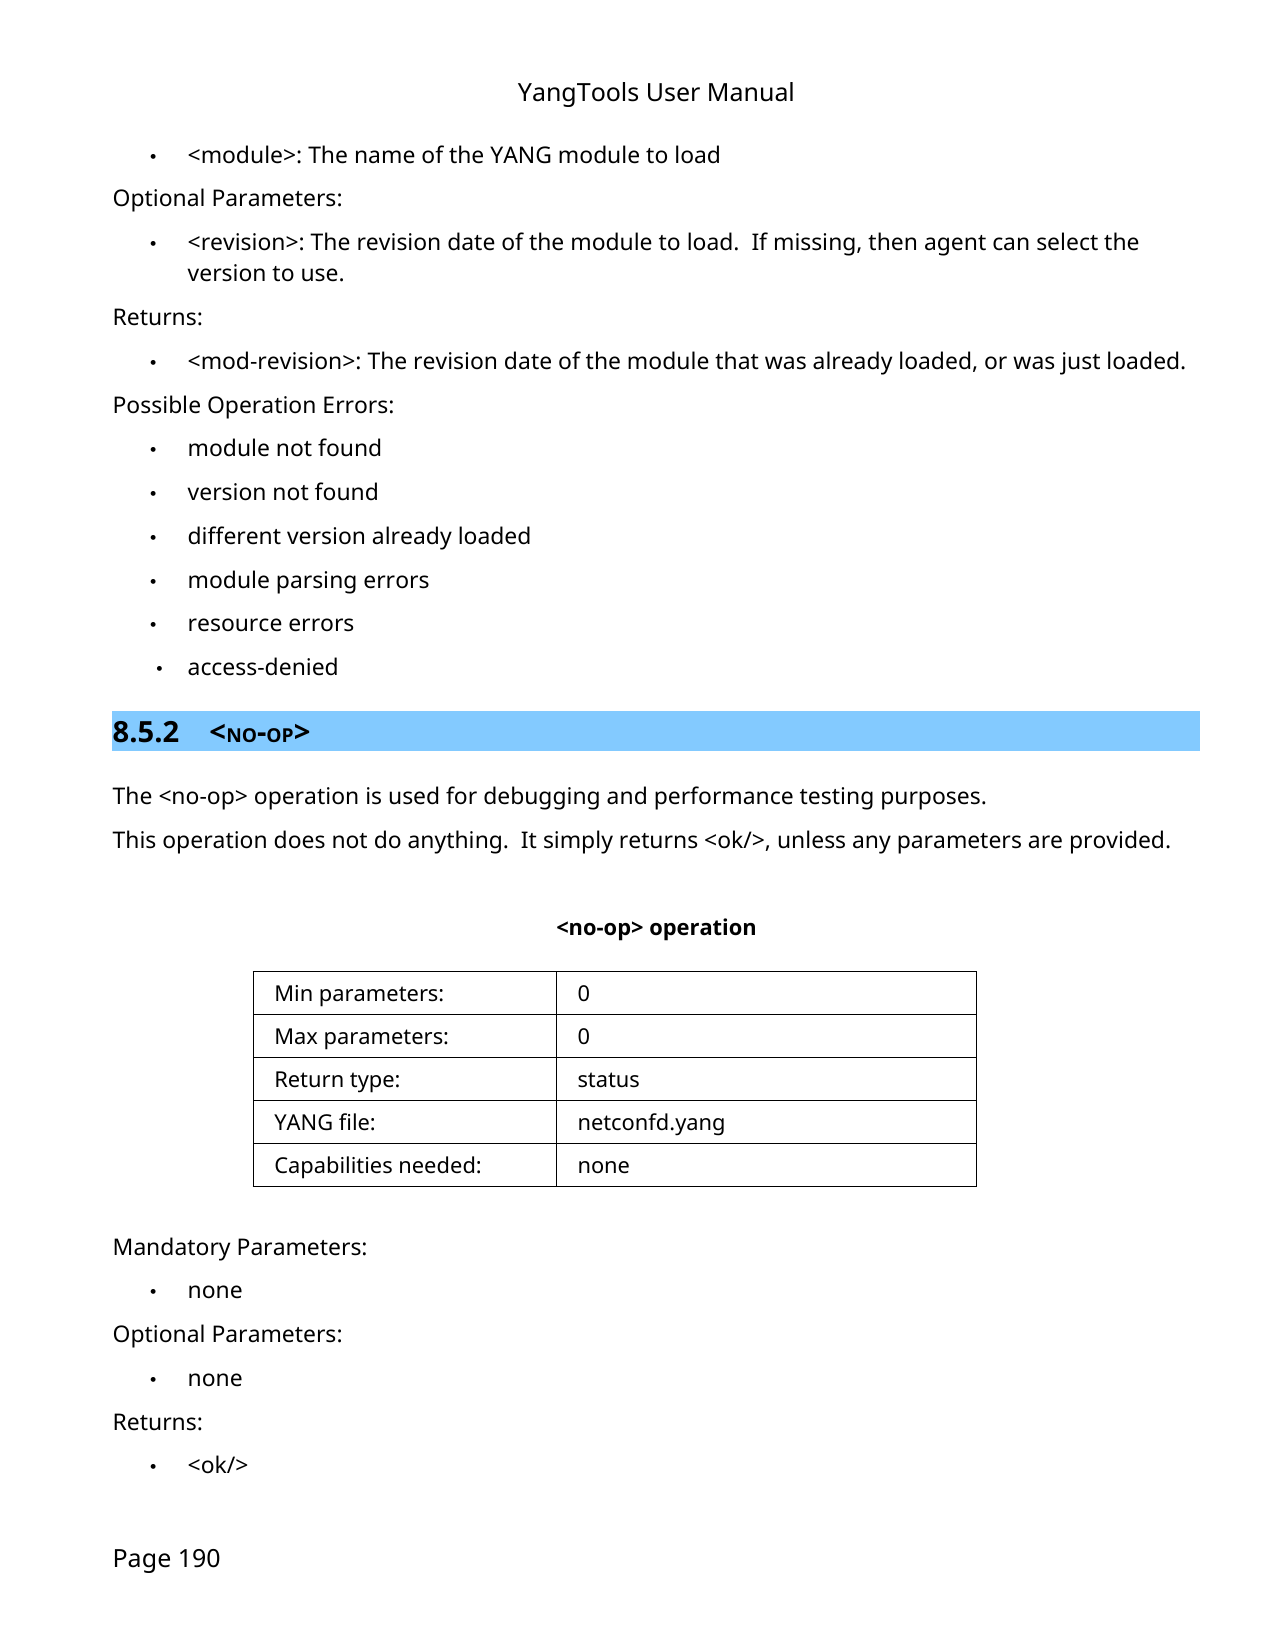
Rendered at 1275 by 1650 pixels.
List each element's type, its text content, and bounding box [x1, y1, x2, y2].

text Optional Parameters: [112, 182, 1200, 213]
text Possible Operation Errors: [112, 388, 1200, 420]
text This operation does not do anything. It simply returns <ok/>, unless any parameters are provided. [112, 824, 1200, 855]
table_cell Return type: [254, 1058, 556, 1100]
text Returns: [112, 1406, 1200, 1437]
list different version already loaded [150, 520, 1200, 551]
list resource errors [150, 607, 1200, 638]
table_cell Max parameters: [254, 1015, 556, 1057]
text The <no-op> operation is used for debugging and performance testing purposes. [112, 780, 1200, 812]
list version not found [150, 476, 1200, 507]
text Returns: [112, 301, 1200, 332]
list none [150, 1274, 1200, 1306]
list access-denied [156, 651, 1200, 682]
subtitle <no-op> [112, 711, 1200, 751]
table_cell 0 [557, 1015, 976, 1057]
list <module>: The name of the YANG module to load [150, 138, 1200, 170]
list module not found [150, 432, 1200, 463]
list none [150, 1362, 1200, 1393]
table_cell netconfd.yang [557, 1101, 976, 1143]
table_header 0 [557, 972, 976, 1014]
list module parsing errors [150, 563, 1200, 595]
text Optional Parameters: [112, 1318, 1200, 1349]
subtitle <no-op> operation [127, 912, 1185, 941]
list <revision>: The revision date of the module to load. If missing, then agent can select the version to use. [150, 226, 1200, 288]
table_cell Capabilities needed: [254, 1144, 556, 1186]
list <ok/> [150, 1449, 1200, 1481]
text Mandatory Parameters: [112, 1231, 1200, 1262]
table_cell none [557, 1144, 976, 1186]
list <mod-revision>: The revision date of the module that was already loaded, or was just loaded. [150, 345, 1200, 376]
table_cell YANG file: [254, 1101, 556, 1143]
table_cell status [557, 1058, 976, 1100]
table_header Min parameters: [254, 972, 556, 1014]
